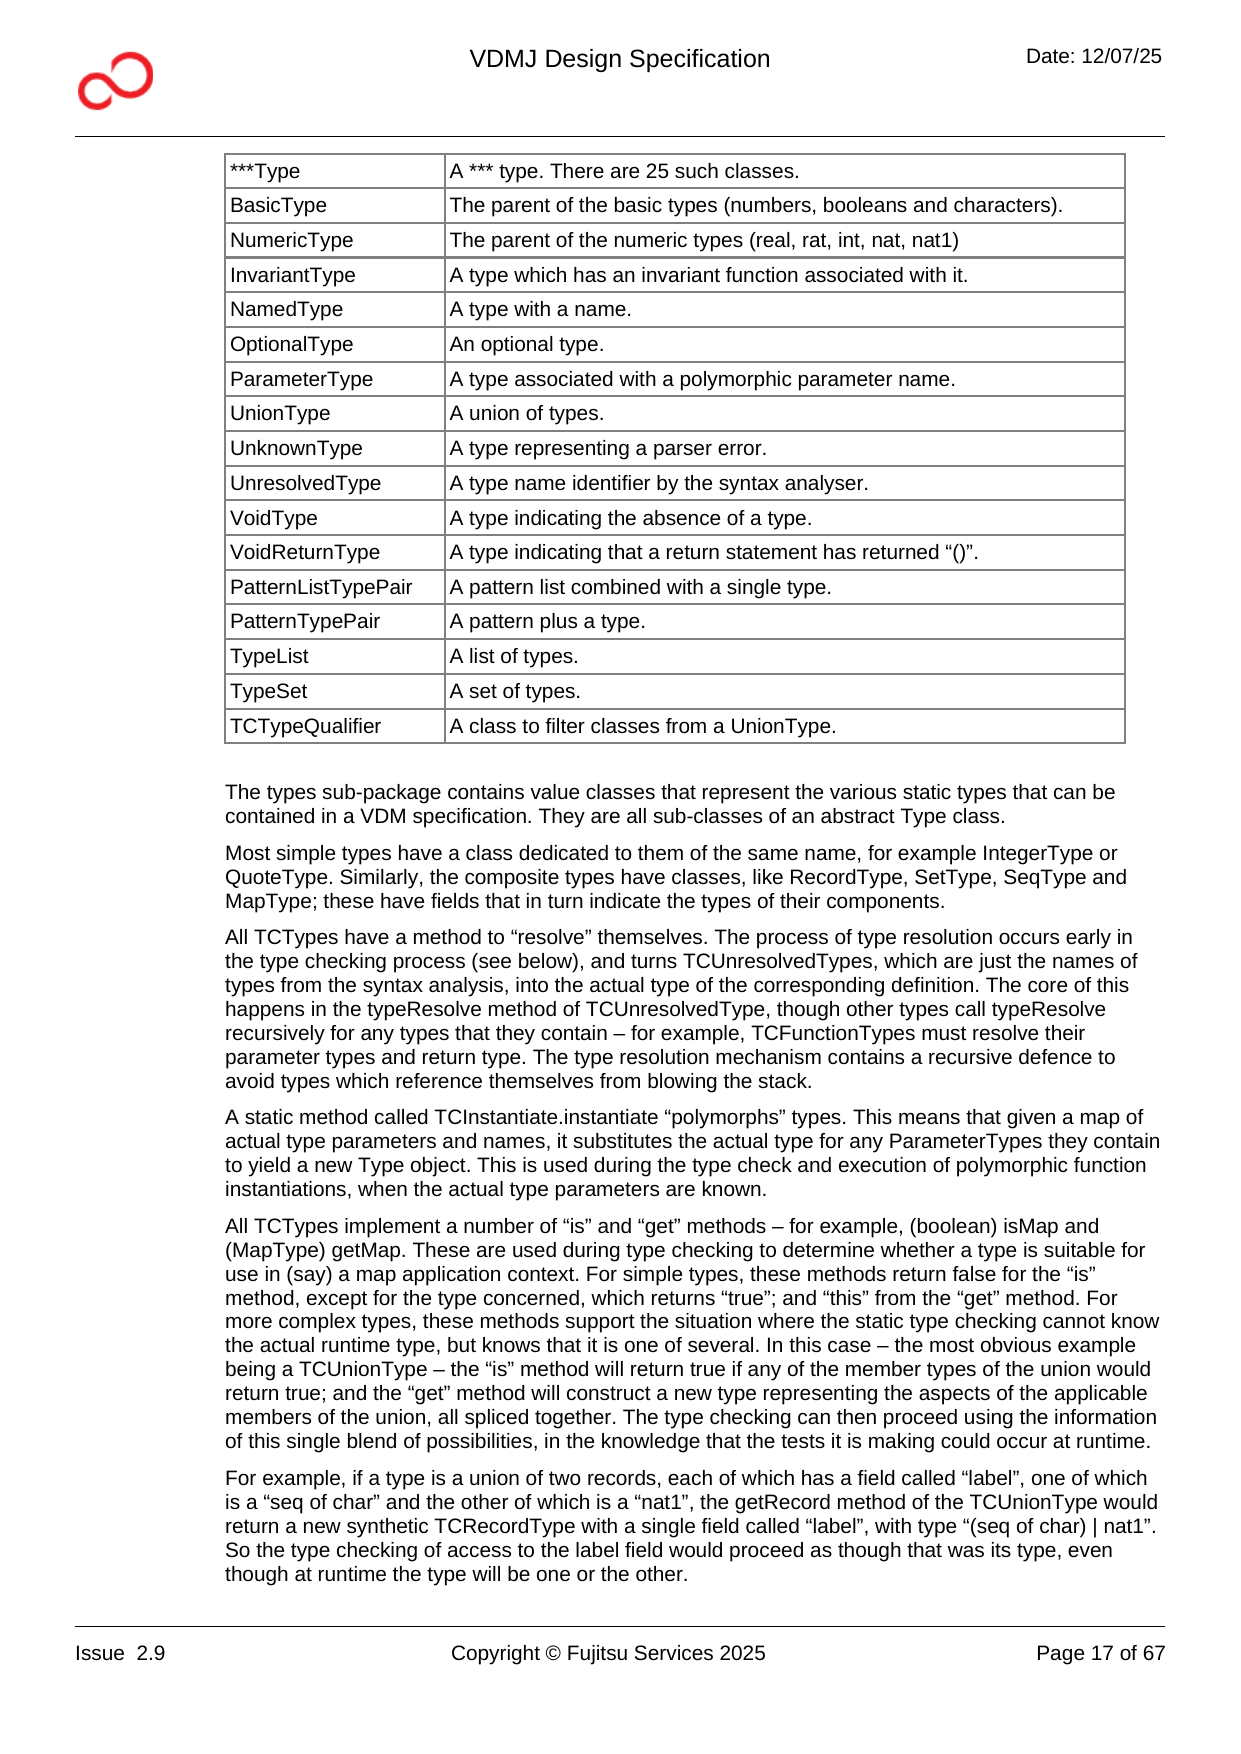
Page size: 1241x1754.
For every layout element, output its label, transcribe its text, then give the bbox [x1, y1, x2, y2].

text For example, if a type is a union of two records, each of which has a field called “label”, one of which is a “seq of char” and the other of which is a “nat1”, the getRecord method of the TCUnionType would return a new synthetic TCRecordType with a single field called “label”, with type “(seq of char) | nat1”. So the type checking of access to the label field would proceed as though that was its type, even though at runtime the type will be one or the other. [225, 1466, 1165, 1586]
table_cell A type representing a parser error. [446, 432, 1124, 464]
table_cell The parent of the basic types (numbers, booleans and characters). [446, 189, 1124, 222]
table_cell PatternTypePair [226, 605, 444, 638]
table_cell TypeList [226, 640, 444, 673]
table_cell A pattern list combined with a single type. [446, 571, 1124, 603]
text All TCTypes implement a number of “is” and “get” methods – for example, (boolean) isMap and (MapType) getMap. These are used during type checking to determine whether a type is suitable for use in (say) a map application context. For simple types, these methods return false for the “is” method, except for the type concerned, which returns “true”; and “this” from the “get” method. For more complex types, these methods support the situation where the static type checking cannot know the actual runtime type, but knows that it is one of several. In this case – the most obvious example being a TCUnionType – the “is” method will return true if any of the member types of the union would return true; and the “get” method will construct a new type representing the aspects of the applicable members of the union, all spliced together. The type checking can then proceed using the information of this single blend of possibilities, in the knowledge that the tests it is making could occur at runtime. [225, 1214, 1165, 1453]
table_cell ***Type [226, 155, 444, 187]
table_cell PatternListTypePair [226, 571, 444, 603]
picture [78, 44, 153, 120]
table_cell TypeSet [226, 675, 444, 707]
table_cell TCTypeQualifier [226, 710, 444, 742]
text Most simple types have a class dedicated to them of the same name, for example IntegerType or QuoteType. Similarly, the composite types have classes, like RecordType, SetType, SeqType and MapType; these have fields that in turn indicate the types of their components. [225, 841, 1165, 913]
text A static method called TCInstantiate.instantiate “polymorphs” types. This means that given a map of actual type parameters and names, it substitutes the actual type for any ParameterTypes they contain to yield a new Type object. This is used during the type check and execution of polymorphic function instantiations, when the actual type parameters are known. [225, 1106, 1165, 1201]
table_cell A union of types. [446, 397, 1124, 430]
table_cell A type indicating that a return statement has returned “()”. [446, 536, 1124, 569]
table_cell The parent of the numeric types (real, rat, int, nat, nat1) [446, 224, 1124, 256]
table_cell NumericType [226, 224, 444, 256]
table_cell UnknownType [226, 432, 444, 464]
table_cell NamedType [226, 293, 444, 326]
table_cell A type with a name. [446, 293, 1124, 326]
table_cell VoidType [226, 501, 444, 534]
text All TCTypes have a method to “resolve” themselves. The process of type resolution occurs early in the type checking process (see below), and turns TCUnresolvedTypes, which are just the names of types from the syntax analysis, into the actual type of the corresponding definition. The core of this happens in the typeResolve method of TCUnresolvedType, though other types call typeResolve recursively for any types that they contain – for example, TCFunctionTypes must resolve their parameter types and return type. The type resolution mechanism contains a recursive defence to avoid types which reference themselves from blowing the stack. [225, 925, 1165, 1093]
table_cell InvariantType [226, 259, 444, 291]
table_cell ParameterType [226, 363, 444, 395]
table_cell OptionalType [226, 328, 444, 361]
table_cell A type which has an invariant function associated with it. [446, 259, 1124, 291]
table_cell A type indicating the absence of a type. [446, 501, 1124, 534]
table_cell A class to filter classes from a UnionType. [446, 710, 1124, 742]
table_cell VoidReturnType [226, 536, 444, 569]
table_cell A pattern plus a type. [446, 605, 1124, 638]
table_cell A set of types. [446, 675, 1124, 707]
table_cell UnresolvedType [226, 467, 444, 499]
table_cell An optional type. [446, 328, 1124, 361]
table_cell UnionType [226, 397, 444, 430]
text The types sub-package contains value classes that represent the various static types that can be contained in a VDM specification. They are all sub-classes of an abstract Type class. [225, 781, 1165, 828]
table_cell A *** type. There are 25 such classes. [446, 155, 1124, 187]
table_cell BasicType [226, 189, 444, 222]
table_cell A list of types. [446, 640, 1124, 673]
table_cell A type name identifier by the syntax analyser. [446, 467, 1124, 499]
table_cell A type associated with a polymorphic parameter name. [446, 363, 1124, 395]
